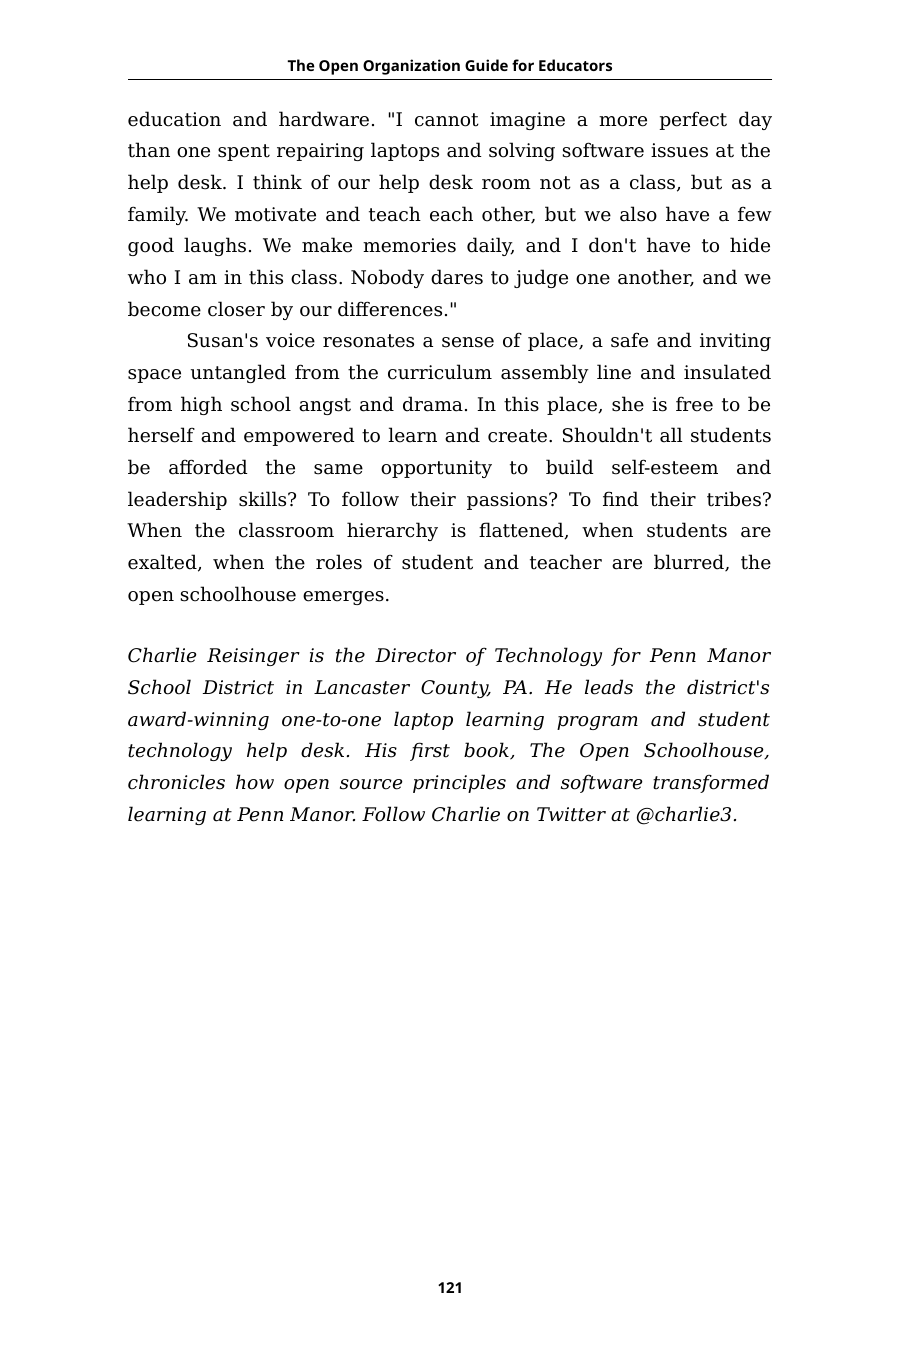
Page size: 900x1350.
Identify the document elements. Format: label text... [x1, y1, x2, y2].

text Susan's voice resonates a sense of place, a safe and inviting space untangled from the curriculum assembly line and insulated from high school angst and drama. In this place, she is free to be herself and empowered to learn and create. Shouldn't all students be afforded the same opportunity to build self-esteem and leadership skills? To follow their passions? To find their tribes? When the classroom hierarchy is flattened, when students are exalted, when the roles of student and teacher are blurred, the open schoolhouse emerges. [127, 330, 772, 606]
text education and hardware. "I cannot imagine a more perfect day than one spent repairing laptops and solving software issues at the help desk. I think of our help desk room not as a class, but as a family. We motivate and teach each other, but we also have a few good laughs. We make memories daily, and I don't have to hide who I am in this class. Nobody dares to judge one another, and we become closer by our differences." [127, 109, 772, 321]
text Charlie Reisinger is the Director of Technology for Penn Manor School District in Lancaster County, PA. He leads the district's award-winning one-to-one laptop learning program and student technology help desk. His first book, The Open Schoolhouse, chronicles how open source principles and software transformed learning at Penn Manor. Follow Charlie on Twitter at @charlie3. [127, 645, 772, 826]
